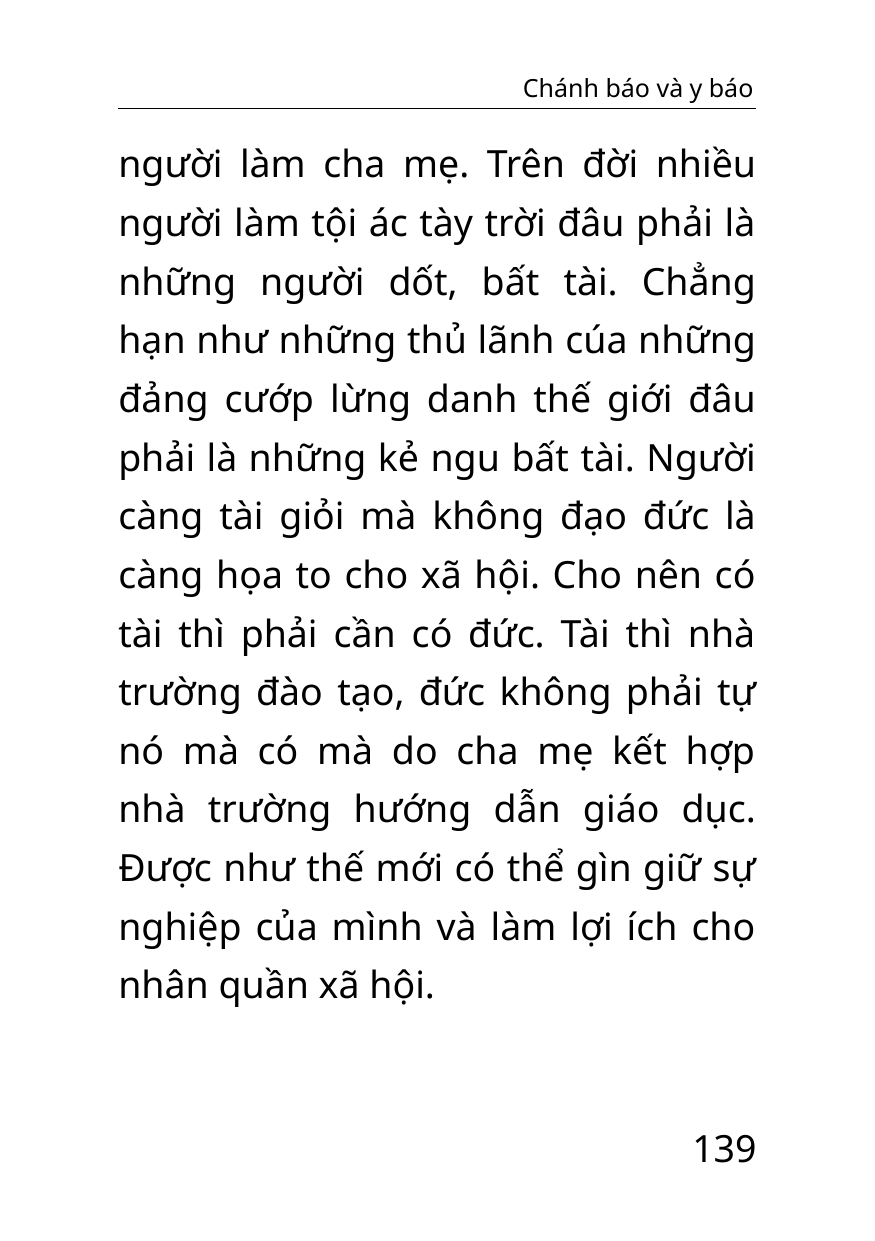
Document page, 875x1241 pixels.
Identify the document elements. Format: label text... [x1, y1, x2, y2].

text người làm cha mẹ. Trên đời nhiều người làm tội ác tày trời đâu phải là những người dốt, bất tài. Chẳng hạn như những thủ lãnh cúa những đảng cướp lừng danh thế giới đâu phải là những kẻ ngu bất tài. Người càng tài giỏi mà không đạo đức là càng họa to cho xã hội. Cho nên có tài thì phải cần có đức. Tài thì nhà trường đào tạo, đức không phải tự nó mà có mà do cha mẹ kết hợp nhà trường hướng dẫn giáo dục. Được như thế mới có thể gìn giữ sự nghiệp của mình và làm lợi ích cho nhân quần xã hội. [118, 138, 756, 1010]
